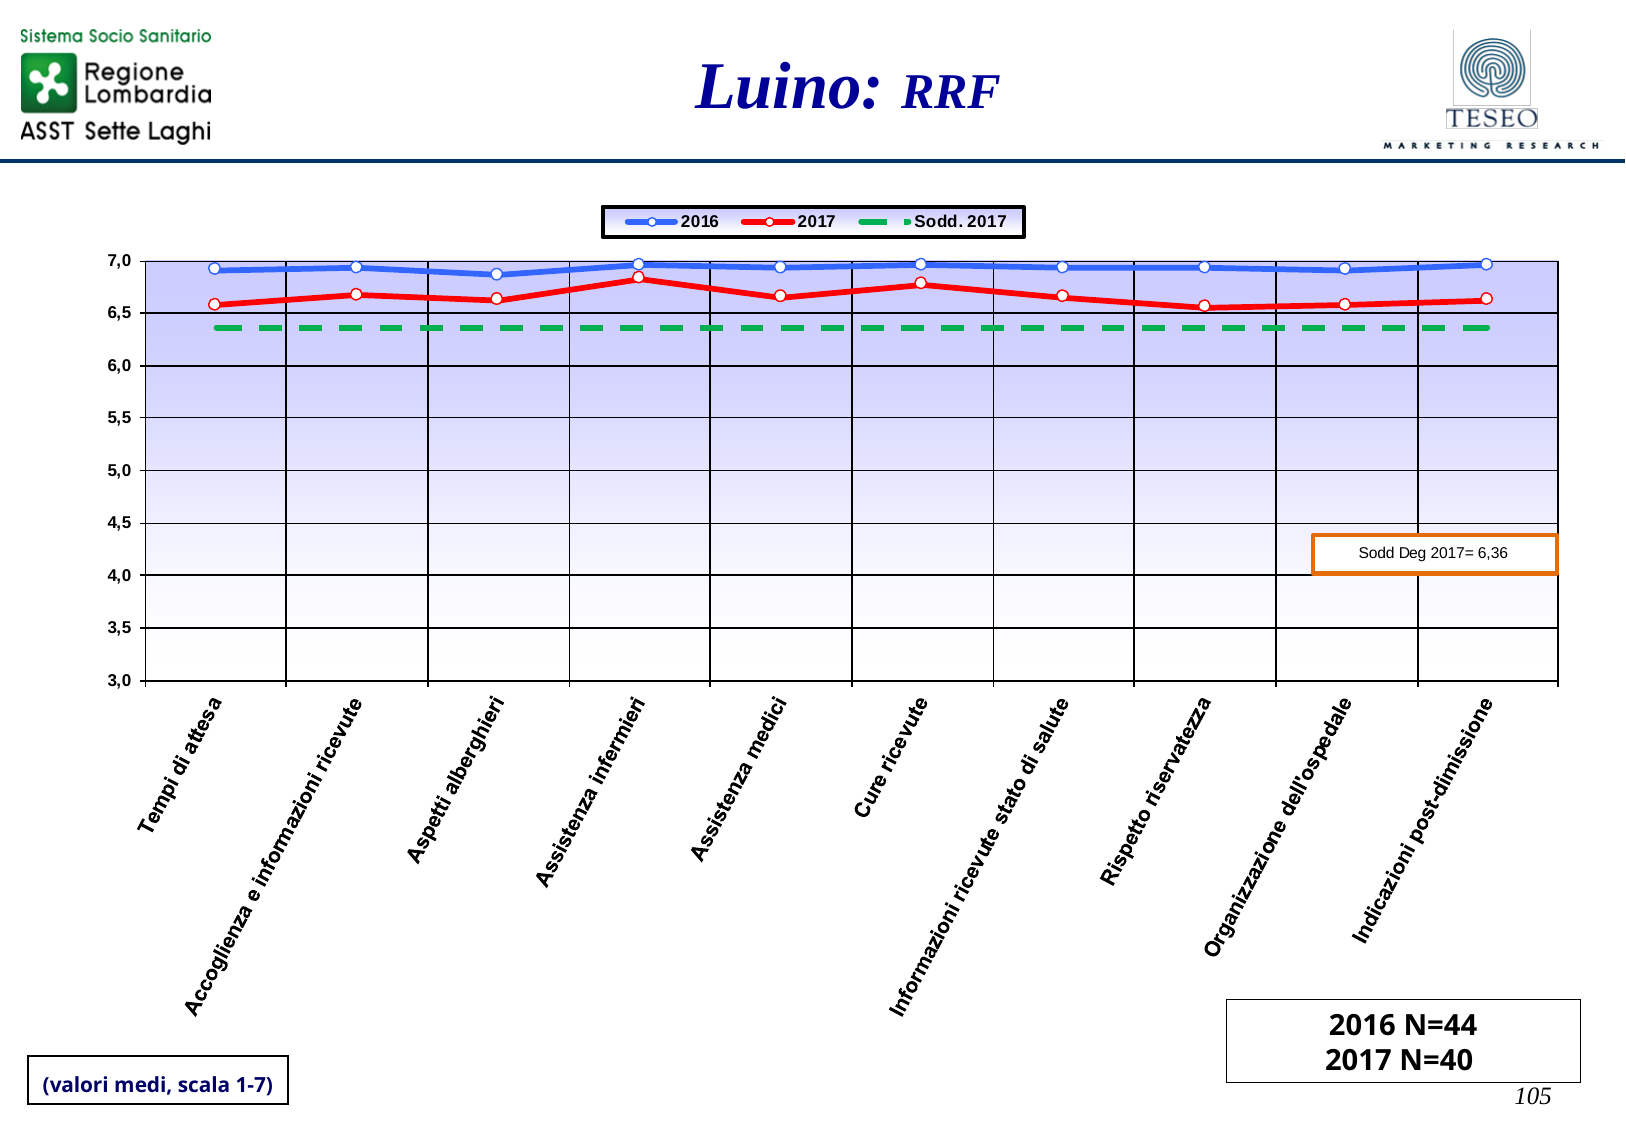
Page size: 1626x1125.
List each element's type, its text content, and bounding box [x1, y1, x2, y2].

text_box (valori medi, scala 1-7) [27, 1056, 288, 1105]
text_box Luino: RRF [304, 19, 1392, 144]
picture [21, 26, 211, 148]
picture [63, 194, 1562, 1047]
text_box 2016 N=44 2017 N=40 [1226, 999, 1581, 1083]
picture [1381, 30, 1604, 149]
